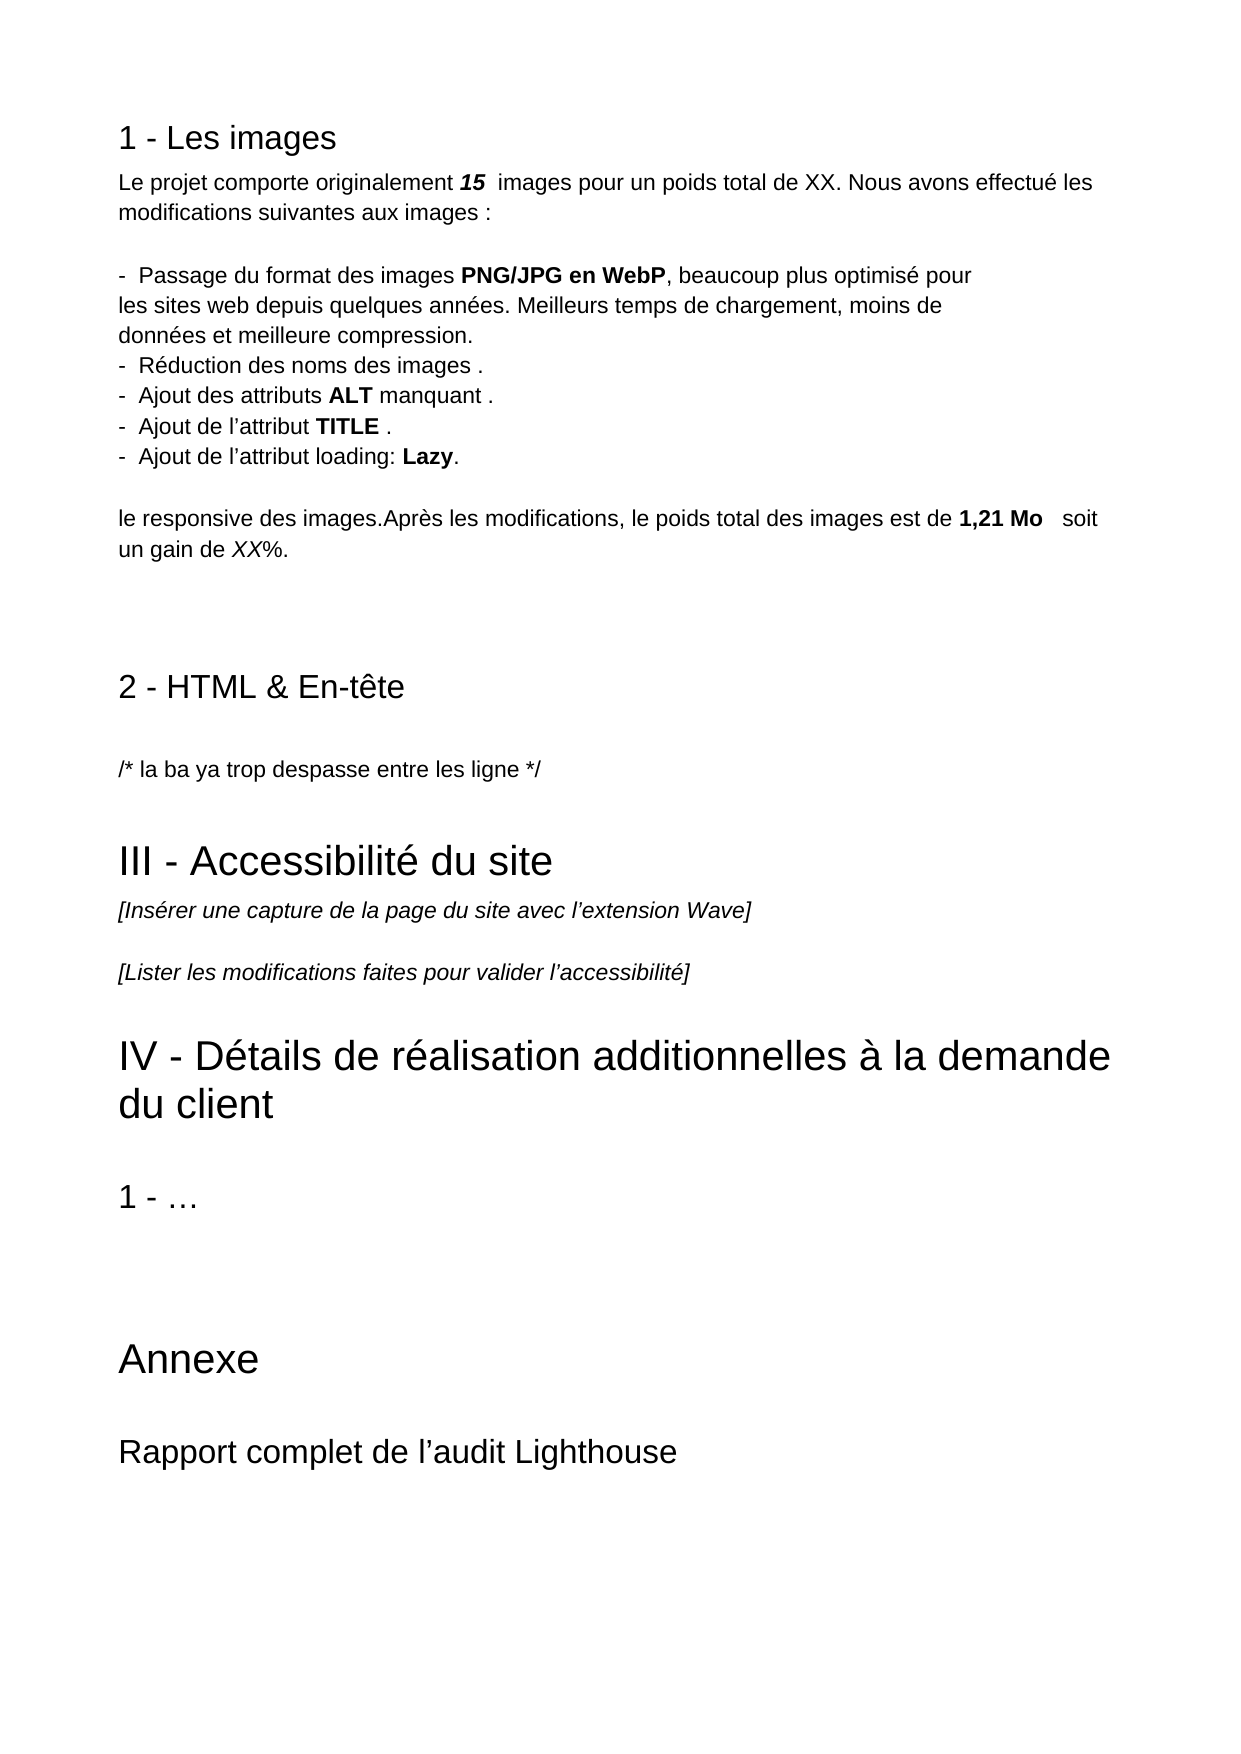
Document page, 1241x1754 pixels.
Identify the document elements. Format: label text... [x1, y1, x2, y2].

text [Lister les modifications faites pour valider l’accessibilité] [118, 959, 1122, 986]
text Rapport complet de l’audit Lighthouse [118, 1432, 1122, 1470]
text [Insérer une capture de la page du site avec l’extension Wave] [118, 897, 1122, 923]
text IV - Détails de réalisation additionnelles à la demande du client [118, 1031, 1122, 1127]
text - Passage du format des images PNG/JPG en WebP, beaucoup plus optimisé pour [118, 262, 1122, 288]
text 1 - Les images [118, 118, 1122, 157]
text III - Accessibilité du site [118, 837, 1122, 884]
text le responsive des images.Après les modifications, le poids total des images est de 1,21 Mo soit un gain de XX%. [118, 505, 1122, 562]
text données et meilleure compression. [118, 322, 1122, 348]
text - Réduction des noms des images . [118, 352, 1122, 379]
text 1 - … [118, 1177, 1122, 1216]
text - Ajout des attributs ALT manquant . [118, 382, 1122, 409]
text les sites web depuis quelques années. Meilleurs temps de chargement, moins de [118, 292, 1122, 318]
text Le projet comporte originalement 15 images pour un poids total de XX. Nous avons effectué les modifications suivantes aux images : [118, 169, 1122, 226]
text Annexe [118, 1334, 1122, 1382]
text - Ajout de l’attribut TITLE . [118, 413, 1122, 439]
text - Ajout de l’attribut loading: Lazy. [118, 443, 1122, 469]
text /* la ba ya trop despasse entre les ligne */ [118, 756, 1122, 782]
text 2 - HTML & En-tête [118, 668, 1122, 706]
